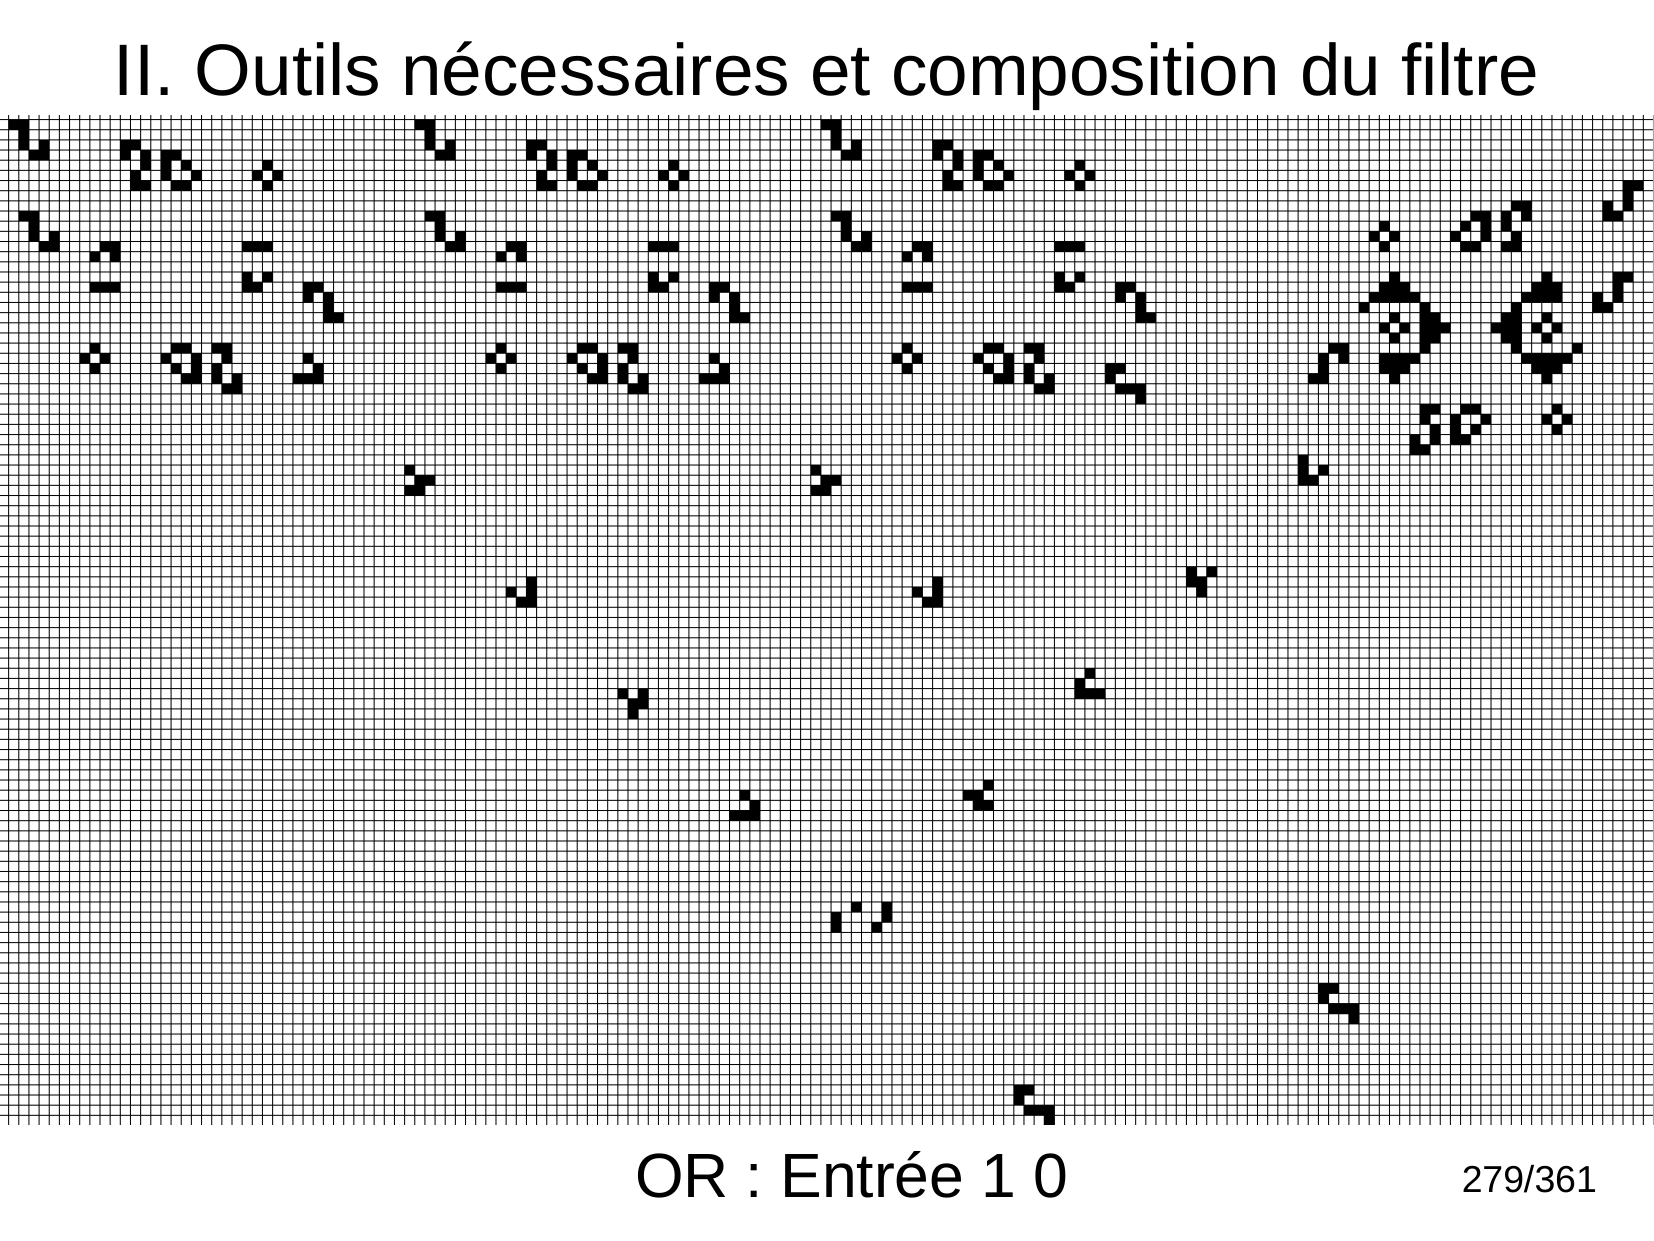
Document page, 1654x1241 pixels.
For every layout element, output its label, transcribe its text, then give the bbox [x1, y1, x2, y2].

picture [0, 115, 1654, 1125]
title II. Outils nécessaires et composition du filtre [82, 0, 1572, 174]
text_box OR : Entrée 1 0 [620, 1133, 1084, 1219]
text_box <number>/361 [1447, 1151, 1654, 1209]
